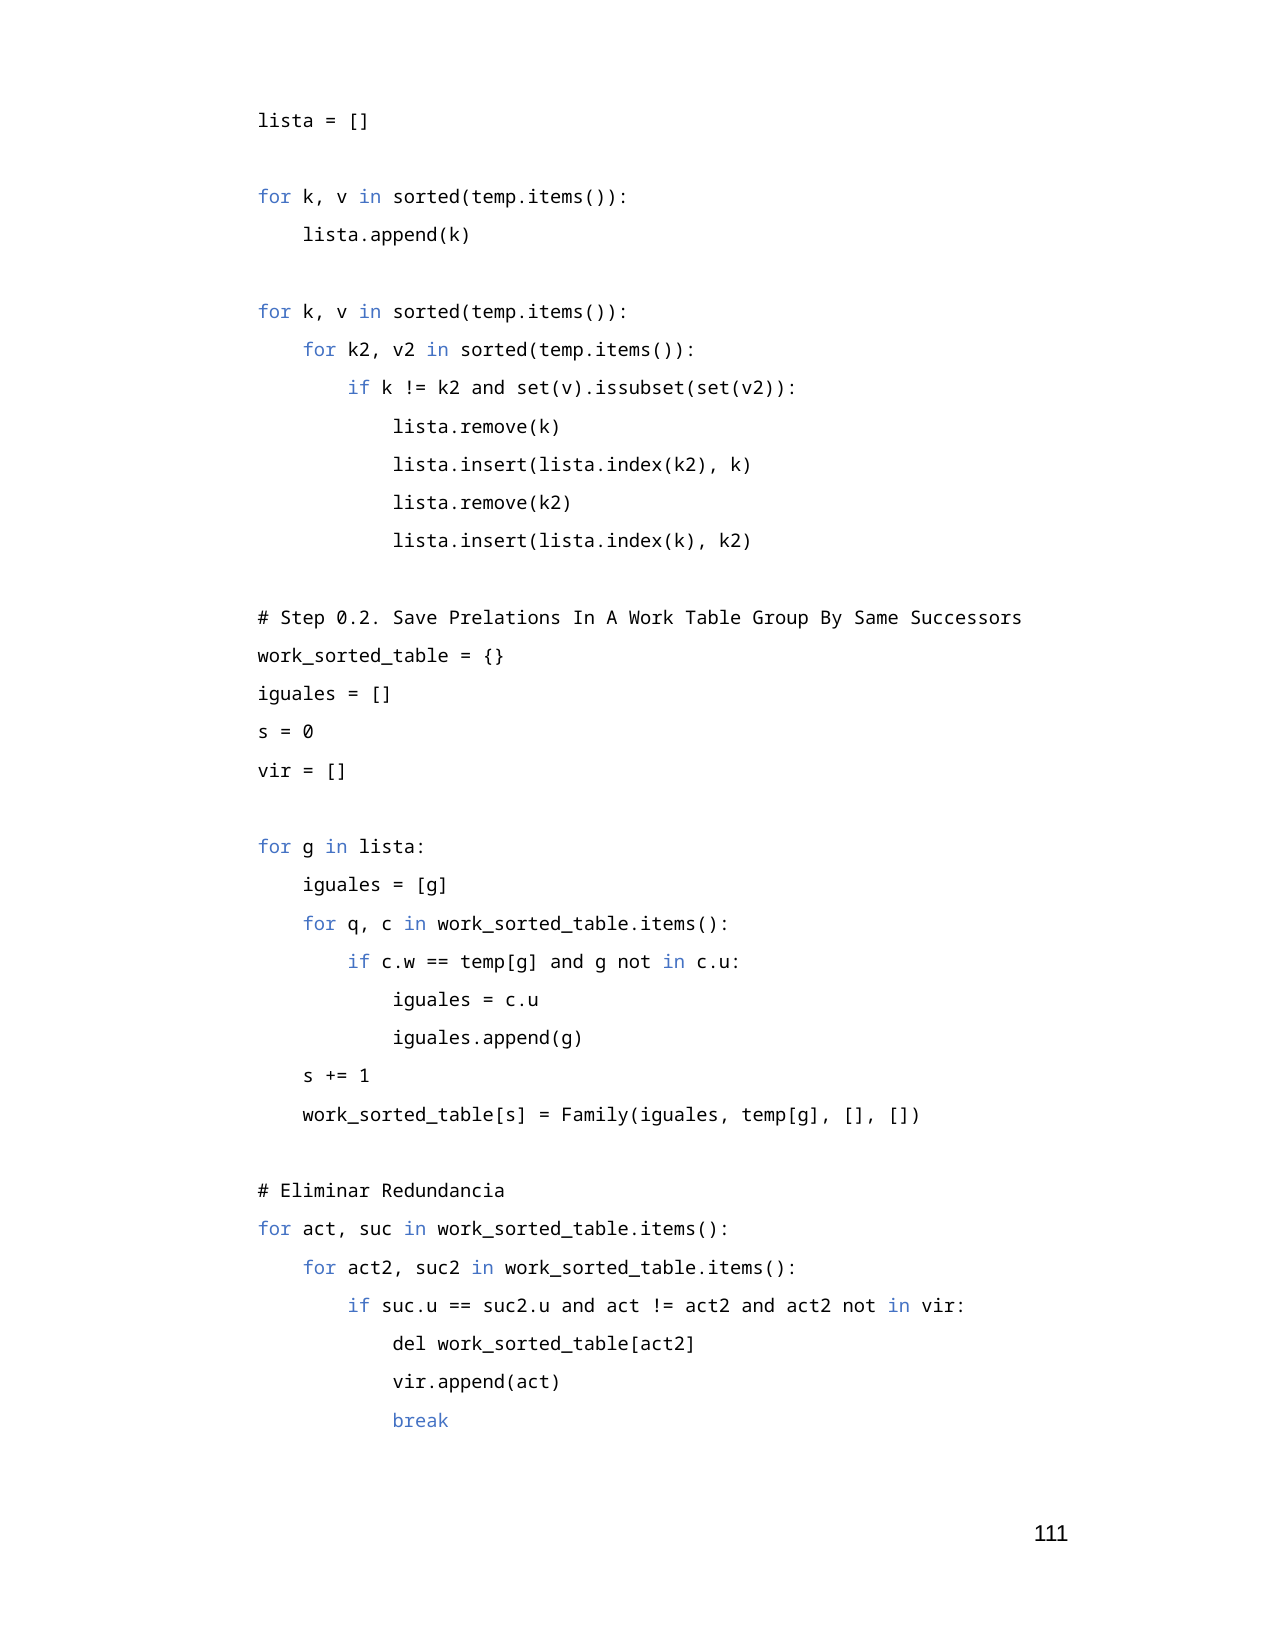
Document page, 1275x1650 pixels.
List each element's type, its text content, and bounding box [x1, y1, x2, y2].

table_header lista = [] for k, v in sorted(temp.items()): lista.append(k) for k, v in sorted(temp.items()): for k2, v2 in sorted(temp.items()): if k != k2 and set(v).issubset(set(v2)): lista.remove(k) lista.insert(lista.index(k2), k) lista.remove(k2) lista.insert(lista.index(k), k2) # Step 0.2. Save Prelations In A Work Table Group By Same Successors work_sorted_table = {} iguales = [] s = 0 vir = [] for g in lista: iguales = [g] for q, c in work_sorted_table.items(): if c.w == temp[g] and g not in c.u: iguales = c.u iguales.append(g) s += 1 work_sorted_table[s] = Family(iguales, temp[g], [], []) # Eliminar Redundancia for act, suc in work_sorted_table.items(): for act2, suc2 in work_sorted_table.items(): if suc.u == suc2.u and act != act2 and act2 not in vir: del work_sorted_table[act2] vir.append(act) break [207, 101, 1078, 1487]
